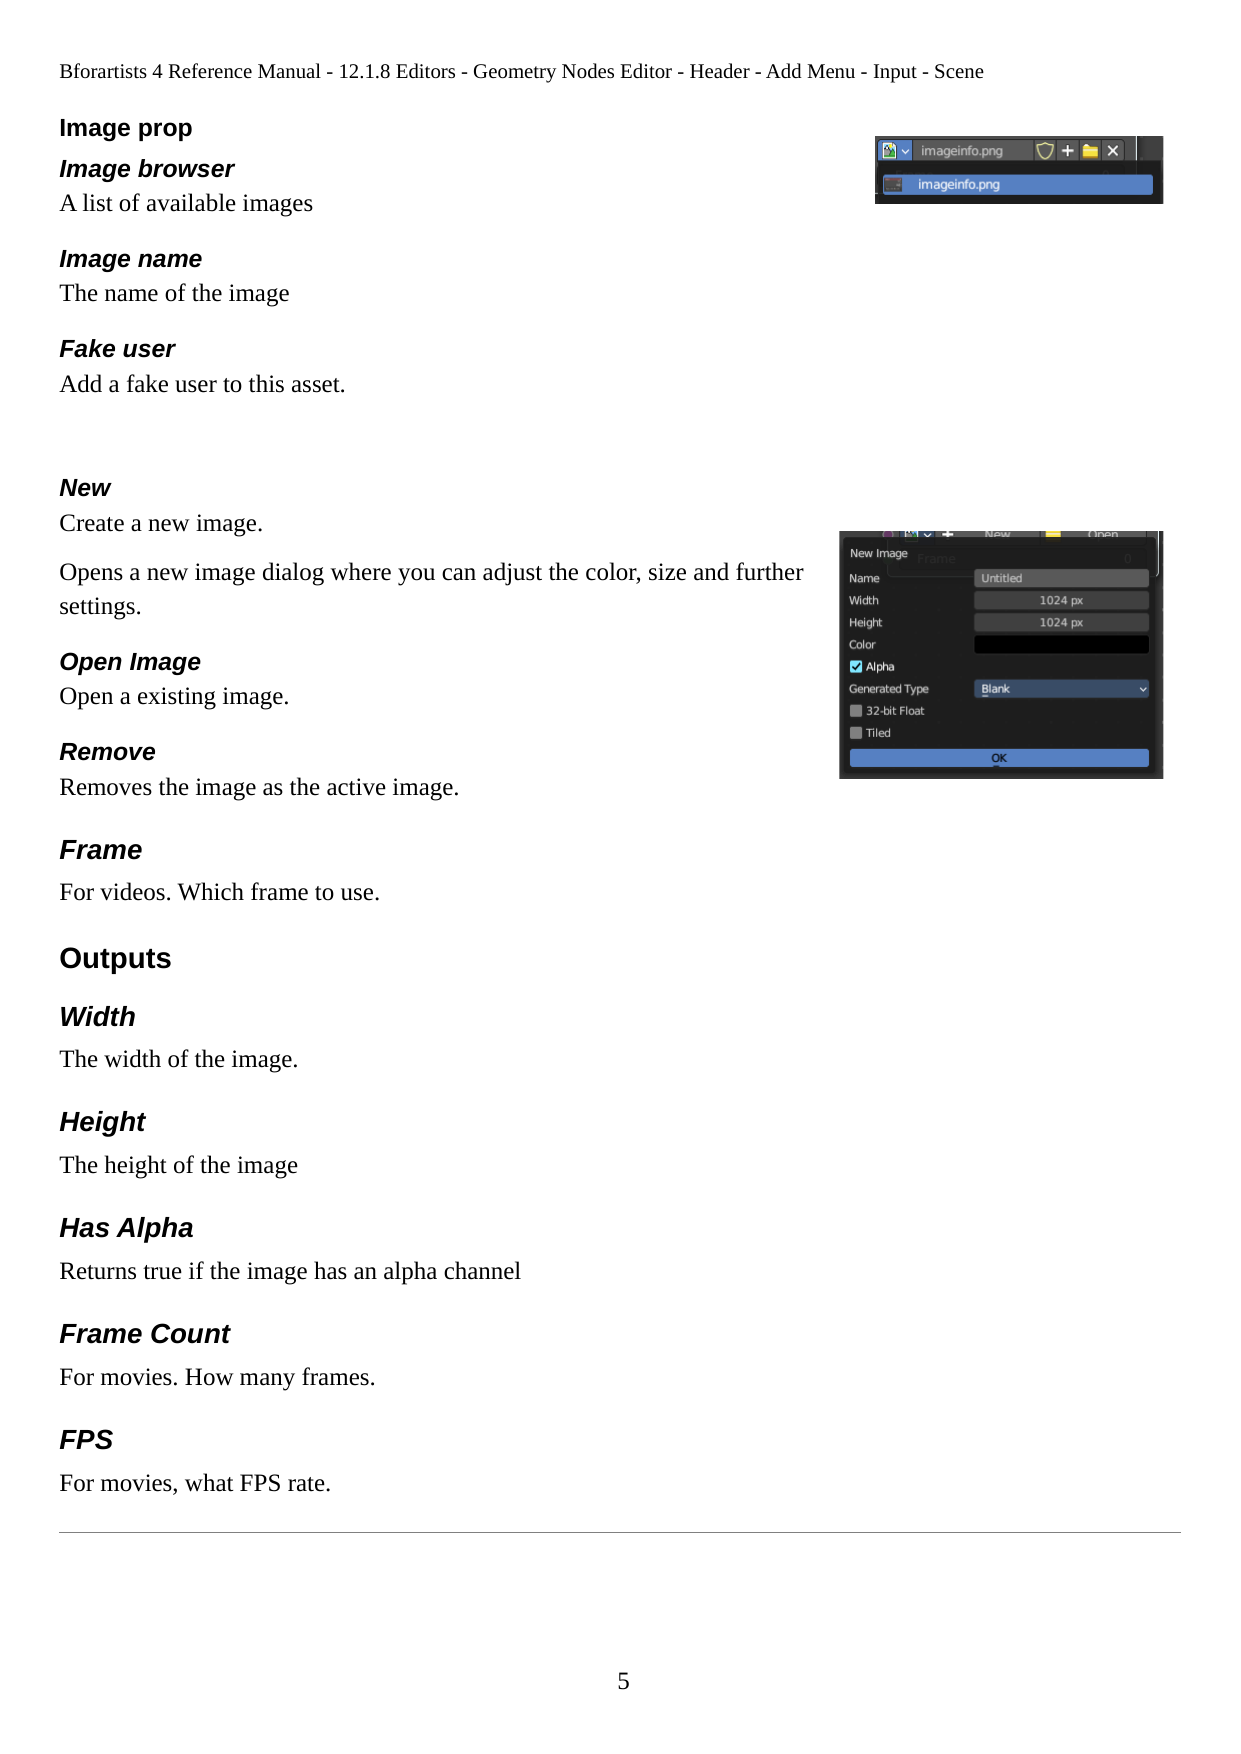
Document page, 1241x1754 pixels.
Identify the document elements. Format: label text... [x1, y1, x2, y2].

subtitle [1164, 647, 1181, 675]
subtitle [1164, 737, 1181, 765]
subtitle Has Alpha [59, 1212, 1181, 1244]
text Open a existing image. [59, 681, 839, 710]
subtitle Height [59, 1106, 1181, 1138]
text Add a fake user to this asset. [59, 369, 1181, 397]
subtitle Remove [59, 737, 839, 765]
text Opens a new image dialog where you can adjust the color, size and further settings. [59, 557, 839, 620]
subtitle [1164, 154, 1181, 182]
text For movies, what FPS rate. [59, 1468, 1181, 1497]
subtitle Image prop [59, 113, 1181, 141]
subtitle Fake user [59, 334, 1181, 362]
text For movies. How many frames. [59, 1362, 1181, 1391]
text Returns true if the image has an alpha channel [59, 1256, 1181, 1285]
subtitle FPS [59, 1424, 1181, 1456]
subtitle Image browser [59, 154, 875, 182]
subtitle Width [59, 1000, 1181, 1032]
subtitle New [59, 473, 1181, 502]
text The width of the image. [59, 1044, 1181, 1073]
picture [839, 531, 1164, 779]
text Removes the image as the active image. [59, 772, 1181, 800]
text A list of available images [59, 188, 1181, 217]
text For videos. Which frame to use. [59, 877, 1181, 906]
subtitle Open Image [59, 647, 839, 675]
picture [875, 136, 1164, 204]
subtitle Outputs [59, 941, 1181, 975]
text The name of the image [59, 278, 1181, 307]
text [1164, 681, 1181, 710]
subtitle Image name [59, 244, 1181, 272]
text The height of the image [59, 1150, 1181, 1179]
subtitle Frame Count [59, 1318, 1181, 1349]
text Create a new image. [59, 508, 1181, 537]
subtitle Frame [59, 833, 1181, 865]
